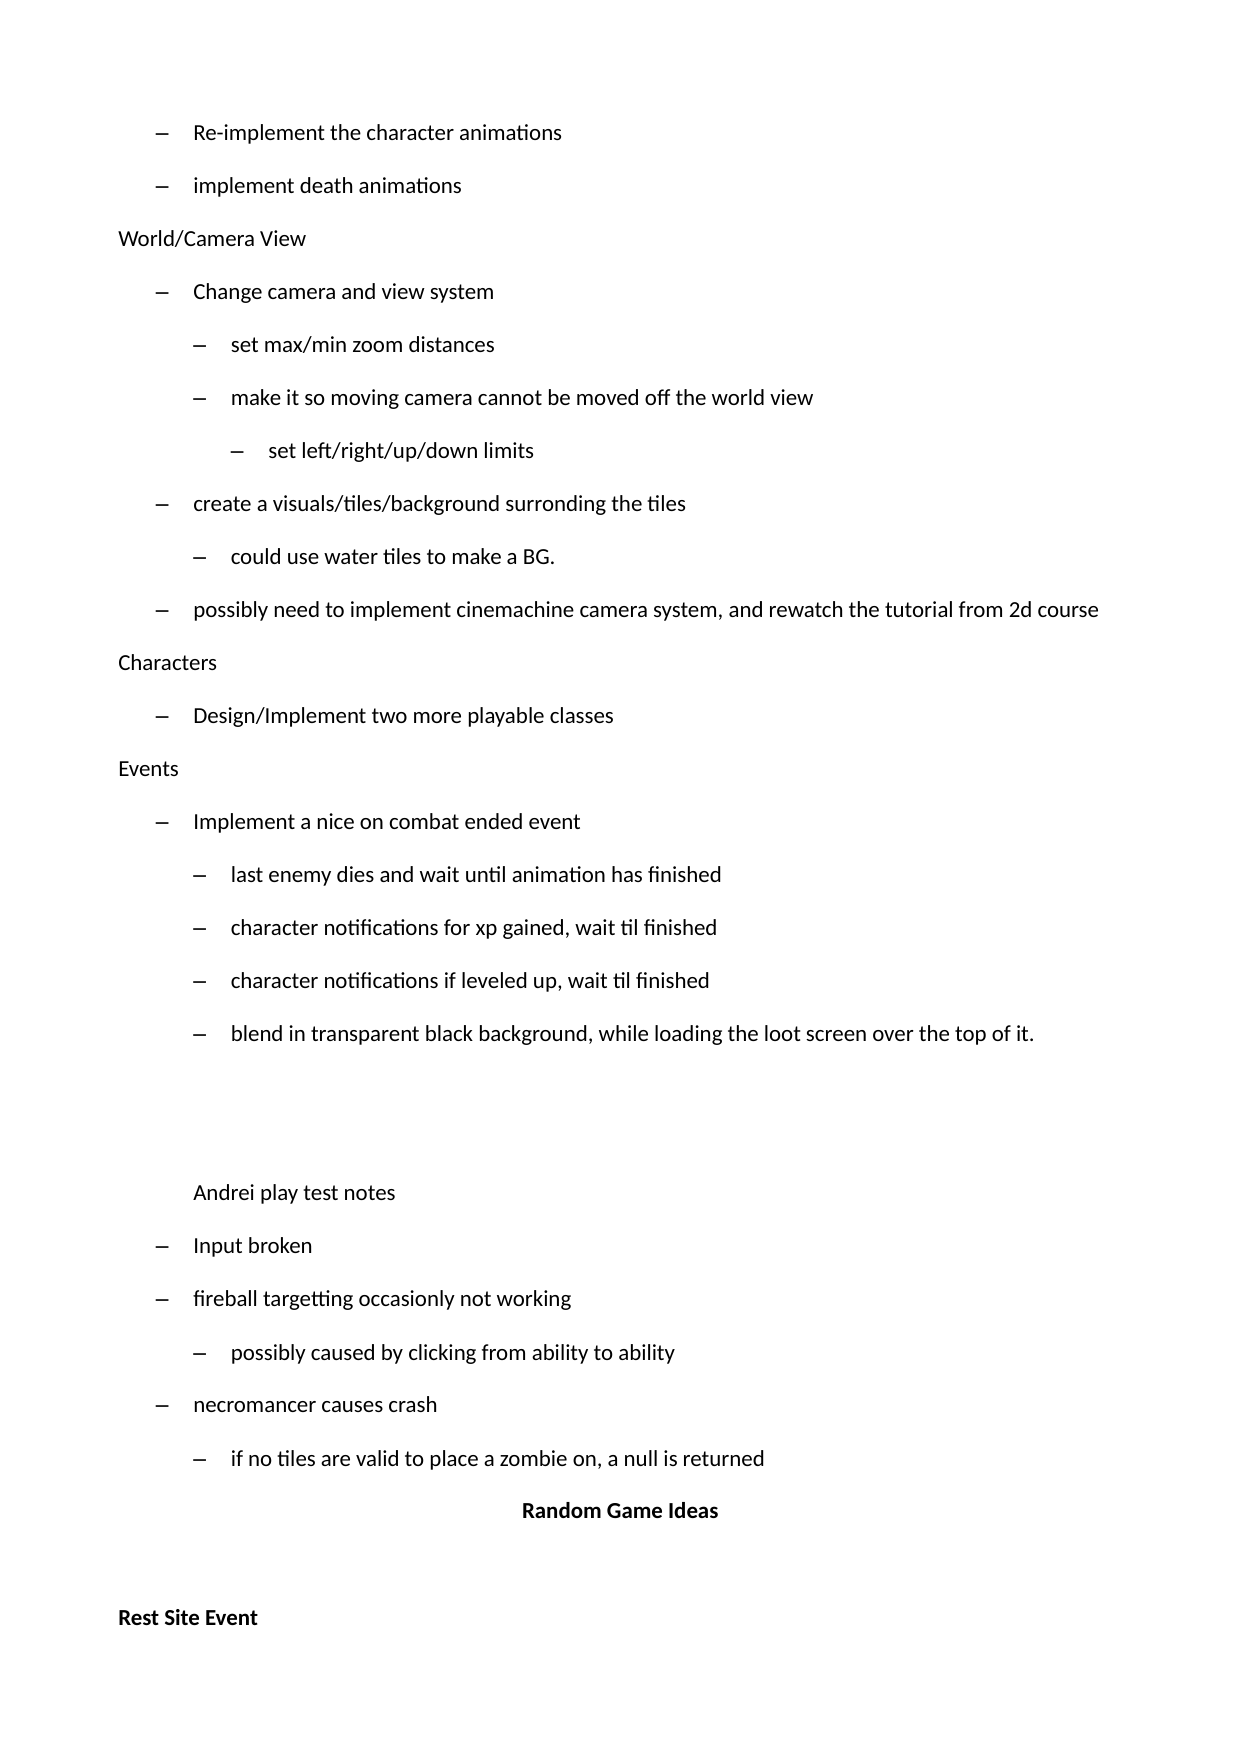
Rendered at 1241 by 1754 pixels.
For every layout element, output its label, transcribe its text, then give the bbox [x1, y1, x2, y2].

list fireball targetting occasionly not working [156, 1284, 1122, 1313]
list if no tiles are valid to place a zombie on, a null is returned [193, 1444, 1122, 1472]
text Events [118, 754, 1122, 782]
text Random Game Ideas [118, 1497, 1122, 1525]
list Design/Implement two more playable classes [156, 701, 1122, 729]
list character notifications for xp gained, wait til finished [193, 913, 1122, 941]
list make it so moving camera cannot be moved off the world view [193, 383, 1122, 411]
text Characters [118, 648, 1122, 676]
list Implement a nice on combat ended event [156, 807, 1122, 835]
list possibly caused by clicking from ability to ability [193, 1338, 1122, 1366]
list set max/min zoom distances [193, 330, 1122, 358]
list Change camera and view system [156, 277, 1122, 305]
list character notifications if leveled up, wait til finished [193, 966, 1122, 994]
list possibly need to implement cinemachine camera system, and rewatch the tutorial from 2d course [156, 595, 1122, 623]
list blend in transparent black background, while loading the loot screen over the top of it. [193, 1019, 1122, 1047]
text Rest Site Event [118, 1603, 1122, 1631]
list Andrei play test notes [156, 1178, 1122, 1207]
list necromancer causes crash [156, 1391, 1122, 1419]
list could use water tiles to make a BG. [193, 542, 1122, 570]
list set left/right/up/down limits [231, 436, 1122, 464]
list implement death animations [156, 171, 1122, 199]
list Input broken [156, 1232, 1122, 1259]
list last enemy dies and wait until animation has finished [193, 860, 1122, 888]
list Re-implement the character animations [156, 118, 1122, 146]
list create a visuals/tiles/background surronding the tiles [156, 489, 1122, 517]
text World/Camera View [118, 224, 1122, 252]
